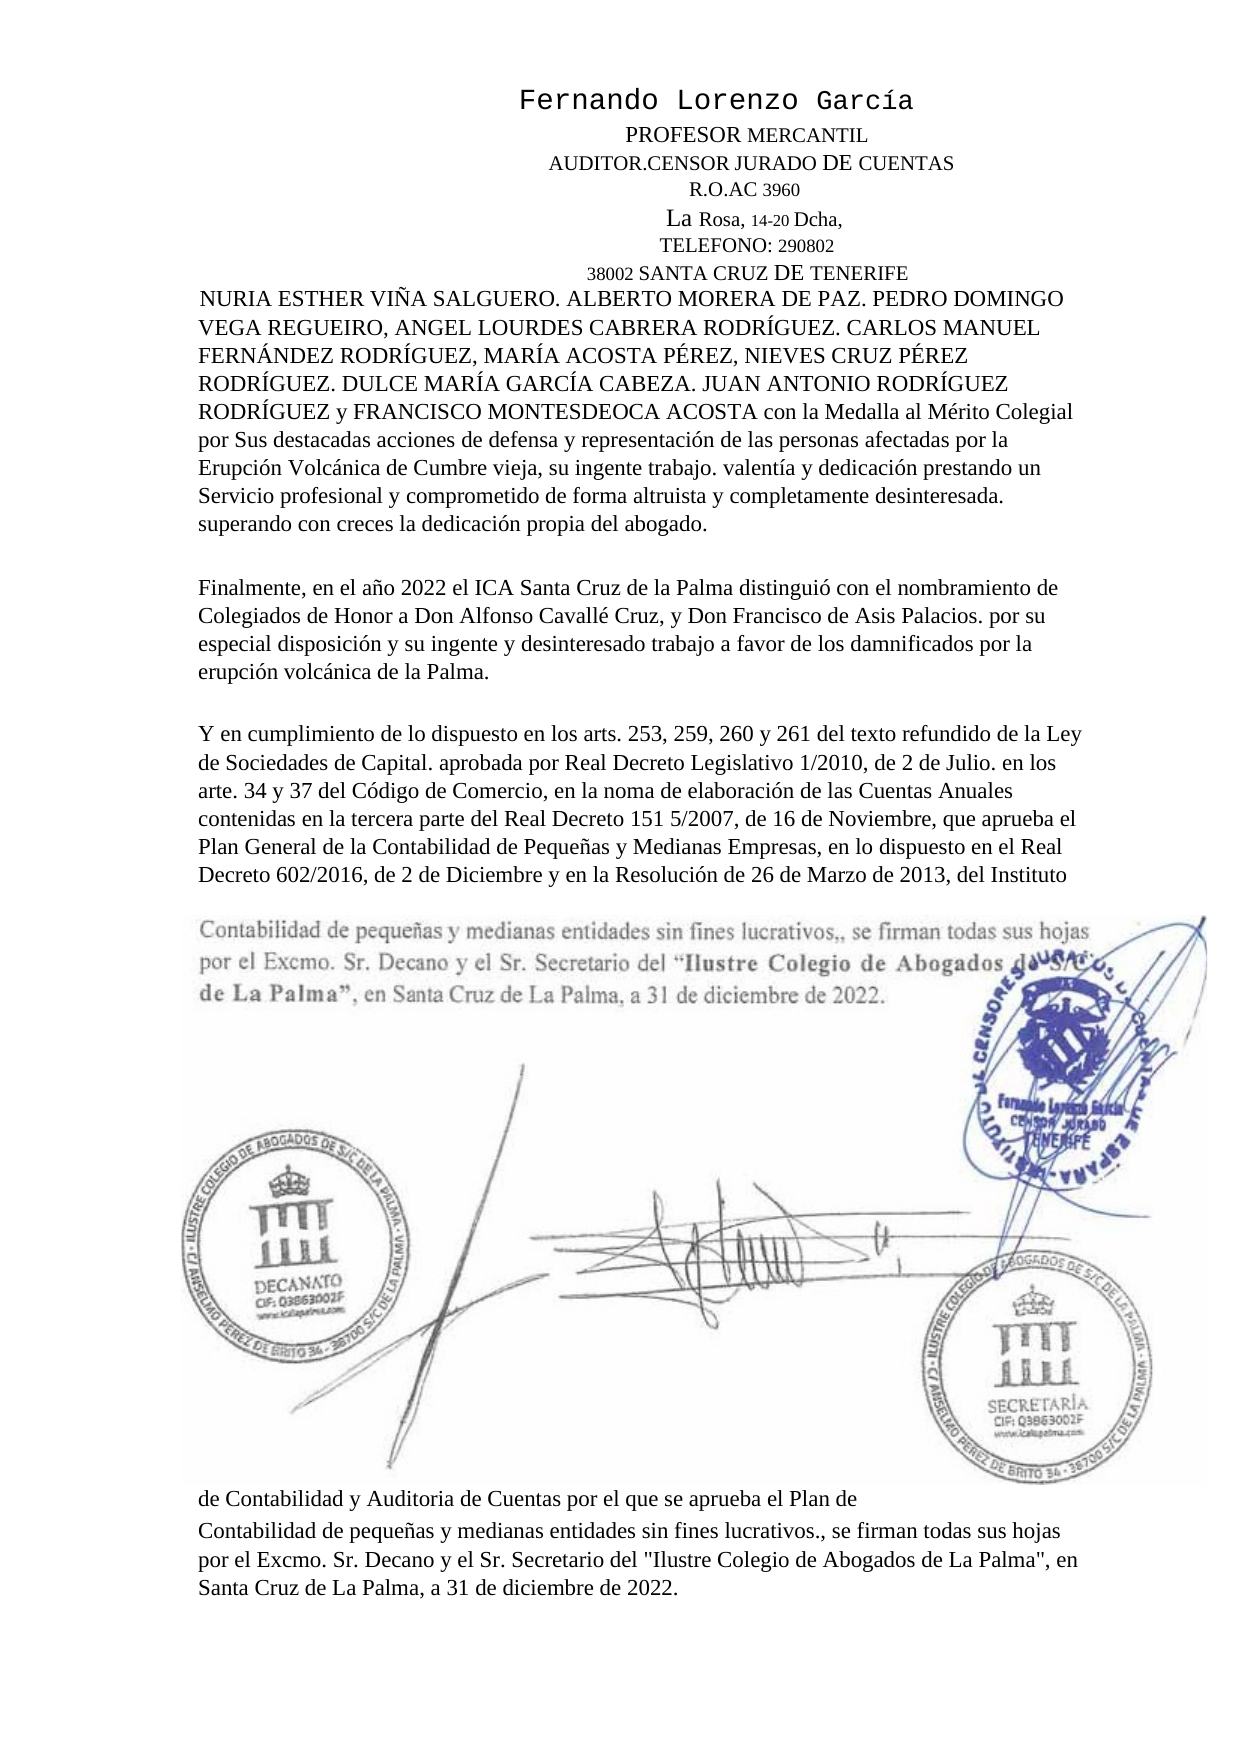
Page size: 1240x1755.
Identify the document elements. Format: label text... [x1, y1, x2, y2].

text Finalmente, en el año 2022 el ICA Santa Cruz de la Palma distinguió con el nombramiento de Colegiados de Honor a Don Alfonso Cavallé Cruz, y Don Francisco de Asis Palacios. por su especial disposición y su ingente y desinteresado trabajo a favor de los damnificados por la erupción volcánica de la Palma. [198, 574, 1090, 685]
text NURIA ESTHER VIÑA SALGUERO. ALBERTO MORERA DE PAZ. PEDRO DOMINGO VEGA REGUEIRO, ANGEL LOURDES CABRERA RODRÍGUEZ. CARLOS MANUEL FERNÁNDEZ RODRÍGUEZ, MARÍA ACOSTA PÉREZ, NIEVES CRUZ PÉREZ RODRÍGUEZ. DULCE MARÍA GARCÍA CABEZA. JUAN ANTONIO RODRÍGUEZ RODRÍGUEZ y FRANCISCO MONTESDEOCA ACOSTA con la Medalla al Mérito Colegial por Sus destacadas acciones de defensa y representación de las personas afectadas por la Erupción Volcánica de Cumbre vieja, su ingente trabajo. valentía y dedicación prestando un Servicio profesional y comprometido de forma altruista y completamente desinteresada. superando con creces la dedicación propia del abogado. [198, 286, 1090, 537]
text Contabilidad de pequeñas y medianas entidades sin fines lucrativos., se firman todas sus hojas por el Excmo. Sr. Decano y el Sr. Secretario del "Ilustre Colegio de Abogados de La Palma", en Santa Cruz de La Palma, a 31 de diciembre de 2022. [198, 1518, 1090, 1600]
text Y en cumplimiento de lo dispuesto en los arts. 253, 259, 260 y 261 del texto refundido de la Ley de Sociedades de Capital. aprobada por Real Decreto Legislativo 1/2010, de 2 de Julio. en los arte. 34 y 37 del Código de Comercio, en la noma de elaboración de las Cuentas Anuales contenidas en la tercera parte del Real Decreto 151 5/2007, de 16 de Noviembre, que aprueba el Plan General de la Contabilidad de Pequeñas y Medianas Empresas, en lo dispuesto en el Real Decreto 602/2016, de 2 de Diciembre y en la Resolución de 26 de Marzo de 2013, del Instituto [198, 721, 1090, 915]
text de Contabilidad y Auditoria de Cuentas por el que se aprueba el Plan de [198, 1485, 1090, 1511]
